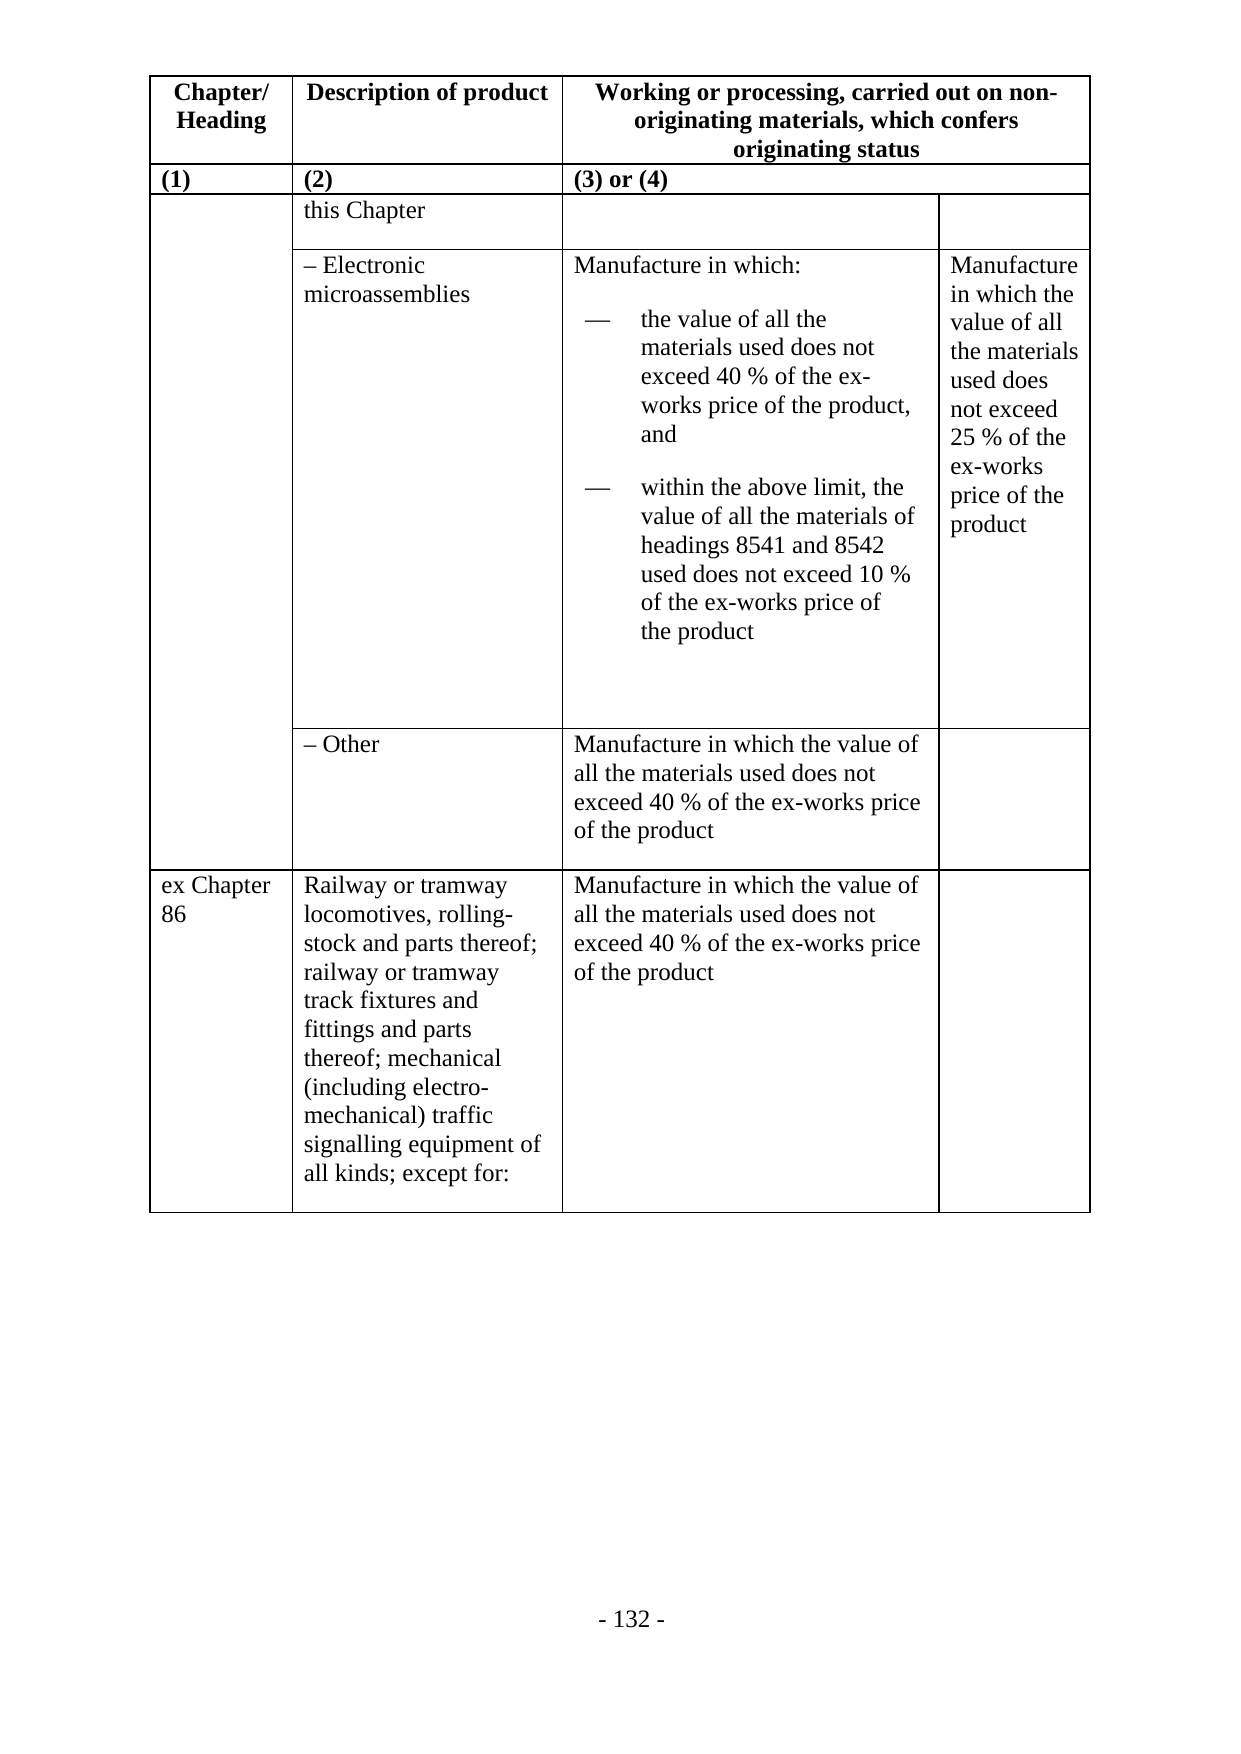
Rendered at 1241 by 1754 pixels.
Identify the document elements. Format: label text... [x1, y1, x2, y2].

table_cell ex Chapter 86 [151, 871, 292, 1212]
table_cell (2) [293, 165, 562, 193]
table_cell (1) [151, 165, 292, 193]
table_cell Manufacture in which the value of all the materials used does not exceed 40 % of the ex-works price of the product [563, 871, 938, 1212]
table_cell (3) or (4) [563, 165, 1089, 193]
table_cell – Electronic microassemblies [293, 250, 562, 727]
table_header — [574, 304, 629, 472]
table_cell [563, 195, 938, 248]
table_cell this Chapter [293, 195, 562, 248]
table_cell [940, 871, 1089, 1212]
table_cell Manufacture in which the value of all the materials used does not exceed 40 % of the ex-works price of the product [563, 729, 938, 869]
table_header Working or processing, carried out on non-originating materials, which confers originating status [563, 77, 1089, 163]
table_header the value of all the materials used does not exceed 40 % of the ex-works price of the product, and [629, 304, 928, 472]
table_cell – Other [293, 729, 562, 869]
table_cell Manufacture in which the value of all the materials used does not exceed 25 % of the ex-works price of the product [940, 250, 1089, 727]
table_cell within the above limit, the value of all the materials of headings 8541 and 8542 used does not exceed 10 % of the ex-works price of the product [629, 473, 928, 670]
table_cell Manufacture in which: [563, 250, 938, 727]
table_cell [151, 249, 292, 727]
table_header Description of product [293, 77, 562, 163]
table_cell [151, 728, 292, 869]
table_cell Railway or tramway locomotives, rolling-stock and parts thereof; railway or tramway track fixtures and fittings and parts thereof; mechanical (including electro-mechanical) traffic signalling equipment of all kinds; except for: [293, 871, 562, 1212]
table_header Chapter/Heading [151, 77, 292, 163]
table_cell [940, 729, 1089, 869]
table_cell [151, 195, 292, 248]
table_cell — [574, 473, 629, 670]
table_cell [940, 195, 1089, 248]
